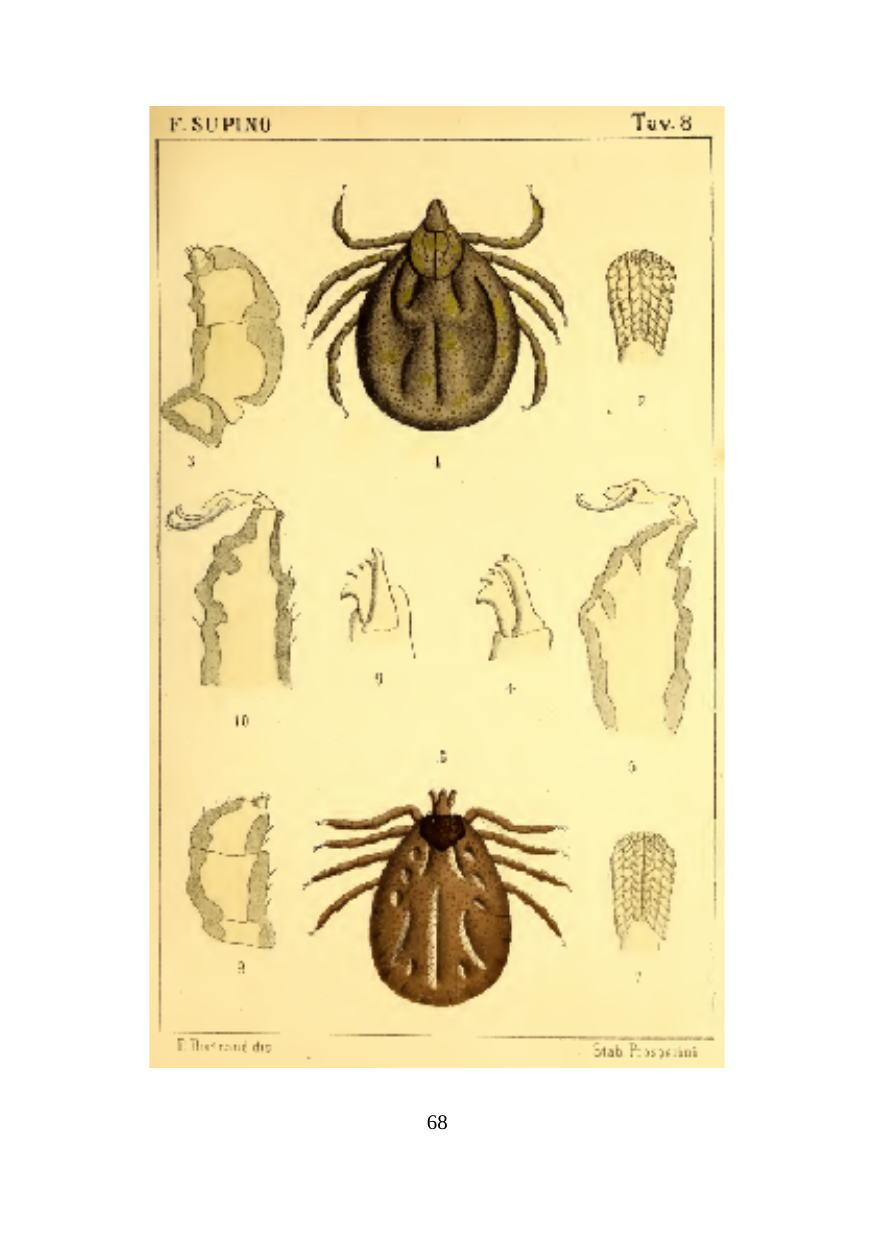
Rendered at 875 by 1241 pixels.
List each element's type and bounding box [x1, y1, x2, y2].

picture [149, 106, 725, 1068]
